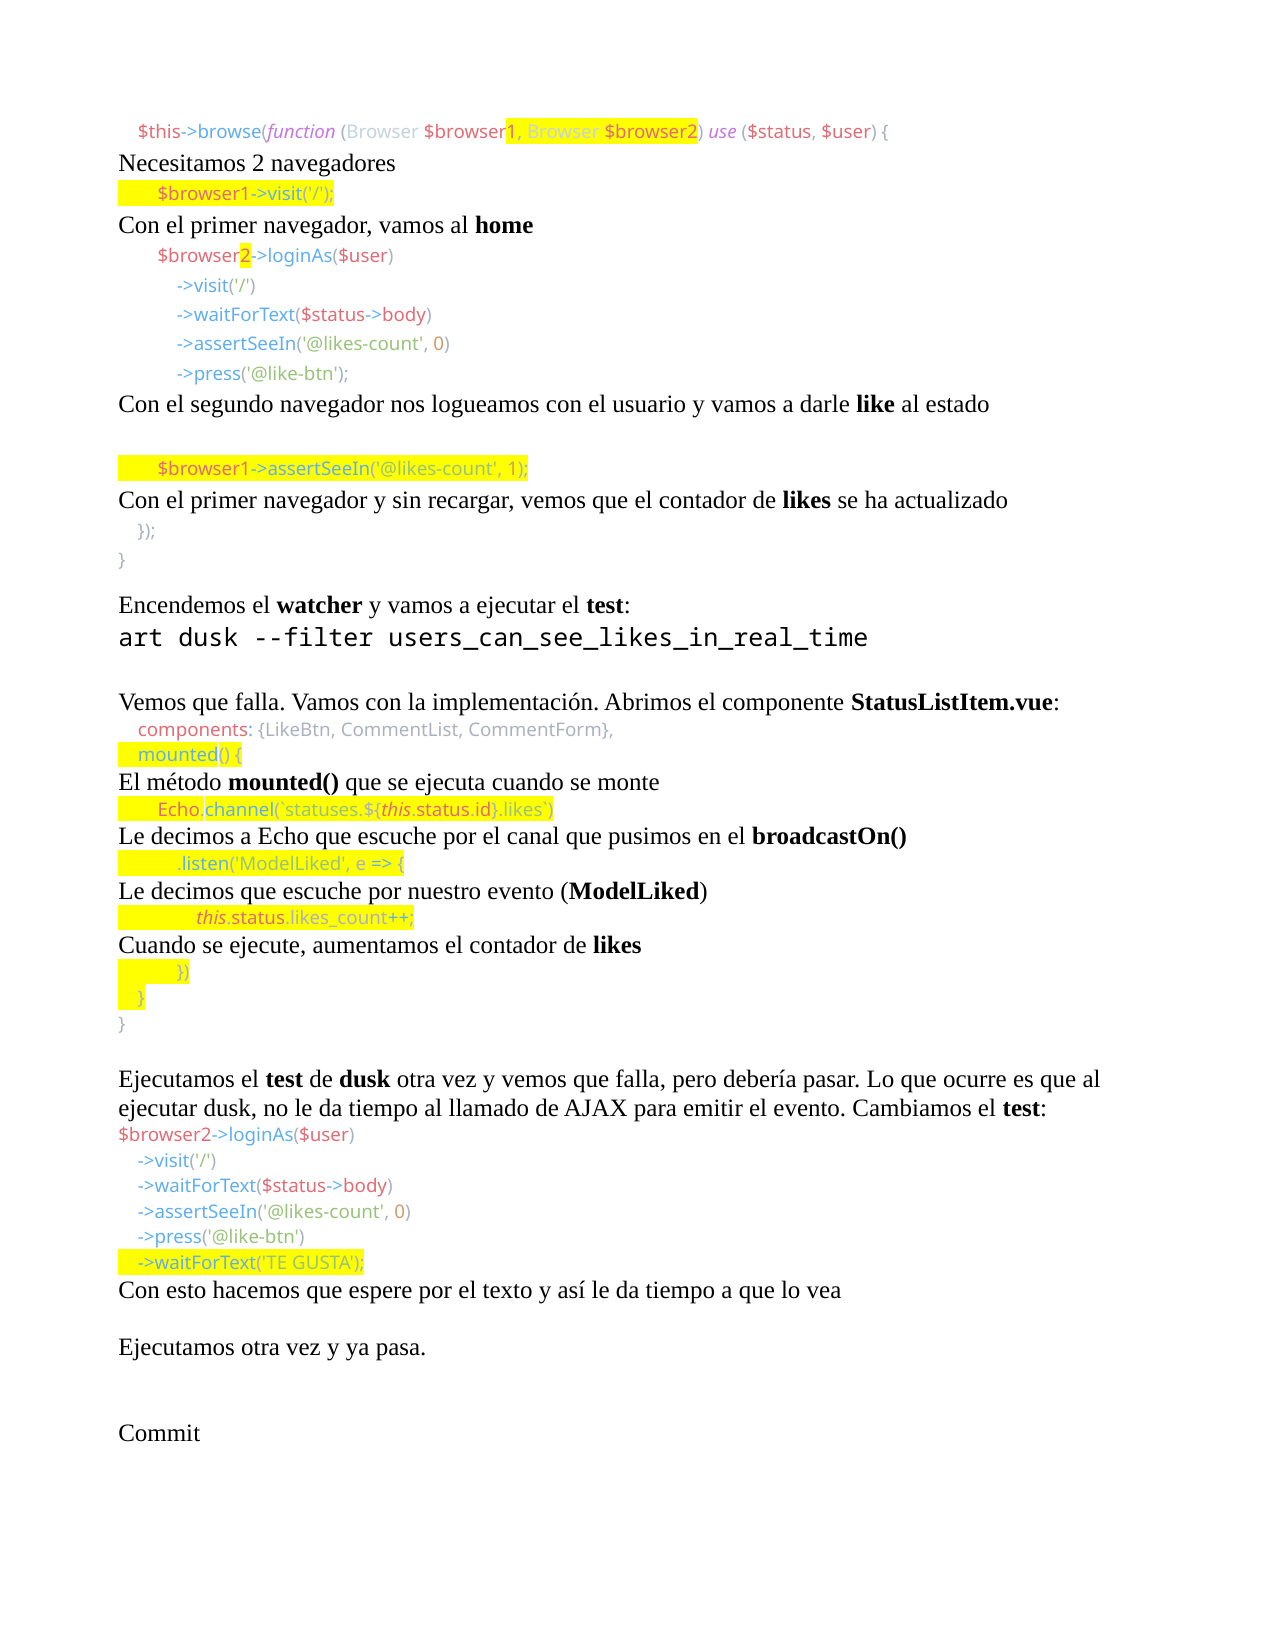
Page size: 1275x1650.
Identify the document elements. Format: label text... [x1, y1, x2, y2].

text }) } } [118, 959, 1157, 1035]
text $this->browse(function (Browser $browser1, Browser $browser2) use ($status, $user) { Necesitamos 2 navegadores $browser1->visit('/'); Con el primer navegador, vamos al home $browser2->loginAs($user) ->visit('/') ->waitForText($status->body) ->assertSeeIn('@likes-count', 0) ->press('@like-btn'); Con el segundo navegador nos logueamos con el usuario y vamos a darle like al estado $browser1->assertSeeIn('@likes-count', 1); Con el primer navegador y sin recargar, vemos que el contador de likes se ha actualizado }); } [118, 118, 1157, 572]
text .listen('ModelLiked', e => { Le decimos que escuche por nuestro evento (ModelLiked) [118, 850, 1157, 904]
text this.status.likes_count++; Cuando se ejecute, aumentamos el contador de likes [118, 904, 1157, 959]
text Ejecutamos otra vez y ya pasa. [118, 1332, 1157, 1361]
text Echo.channel(`statuses.${this.status.id}.likes`) Le decimos a Echo que escuche por el canal que pusimos en el broadcastOn() [118, 796, 1157, 850]
text Ejecutamos el test de dusk otra vez y vemos que falla, pero debería pasar. Lo que ocurre es que al ejecutar dusk, no le da tiempo al llamado de AJAX para emitir el evento. Cambiamos el test: [118, 1064, 1157, 1122]
text Commit [118, 1418, 1157, 1447]
text Vemos que falla. Vamos con la implementación. Abrimos el componente StatusListItem.vue: [118, 687, 1157, 716]
text components: {LikeBtn, CommentList, CommentForm}, mounted() { El método mounted() que se ejecuta cuando se monte [118, 716, 1157, 796]
text $browser2->loginAs($user) ->visit('/') ->waitForText($status->body) ->assertSeeIn('@likes-count', 0) ->press('@like-btn') ->waitForText('TE GUSTA'); Con esto hacemos que espere por el texto y así le da tiempo a que lo vea [118, 1122, 1157, 1303]
text Encendemos el watcher y vamos a ejecutar el test: [118, 591, 1157, 619]
text art dusk --filter users_can_see_likes_in_real_time [118, 619, 1157, 687]
